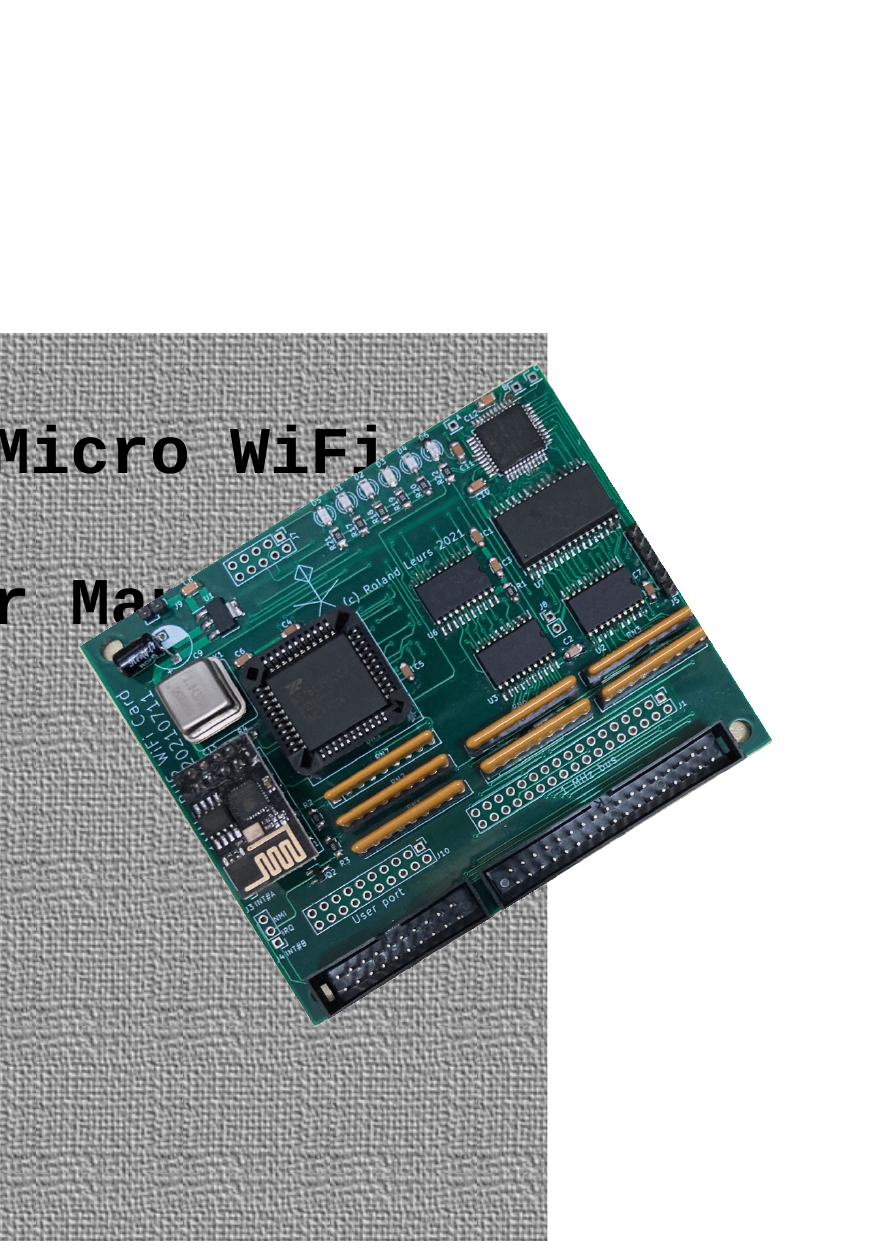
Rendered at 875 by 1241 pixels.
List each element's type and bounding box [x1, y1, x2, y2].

picture [0, 333, 772, 1241]
